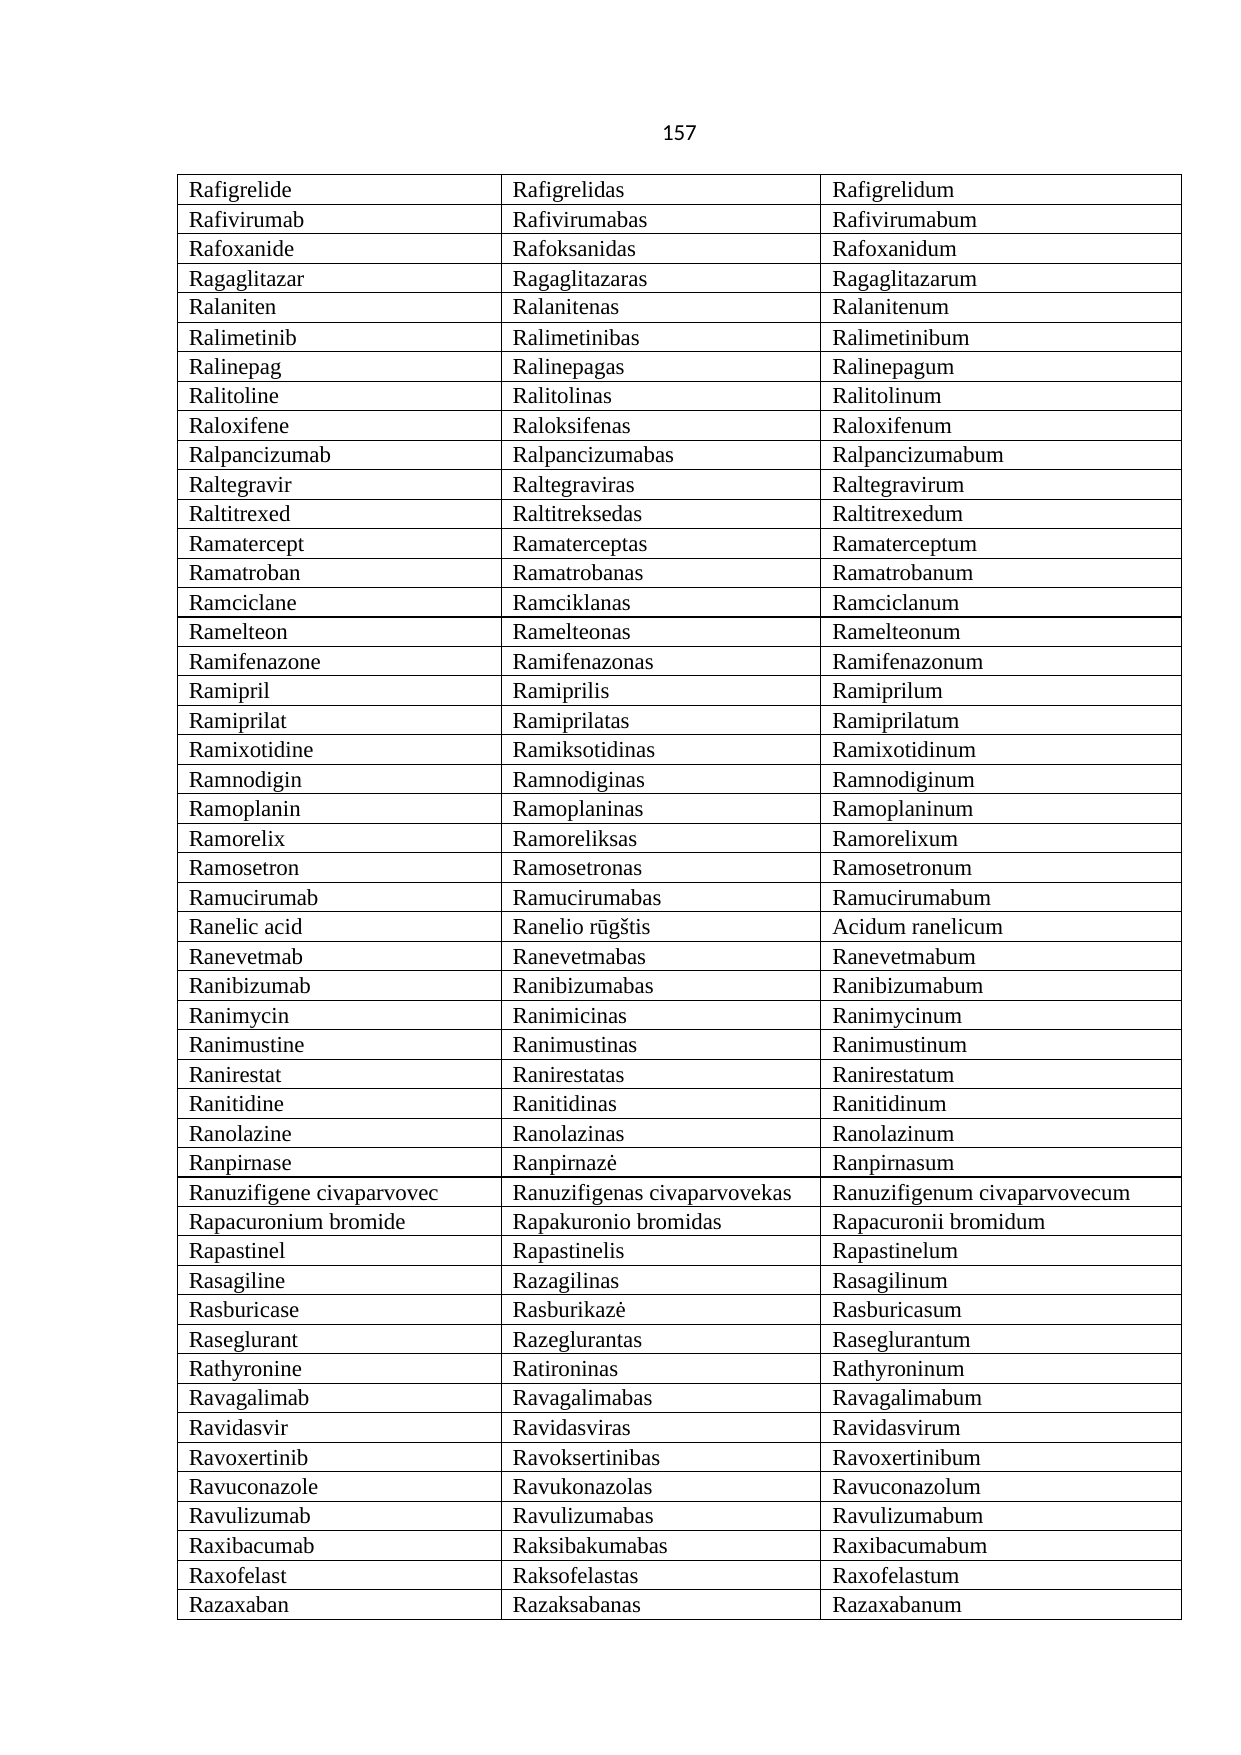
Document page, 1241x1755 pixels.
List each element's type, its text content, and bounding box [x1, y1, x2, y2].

table_cell Raltegraviras [502, 470, 820, 498]
table_cell Ramciclane [178, 588, 501, 616]
table_cell Rafigrelide [178, 175, 501, 204]
table_cell Rathyroninum [821, 1354, 1181, 1383]
table_cell Ravagalimab [178, 1384, 501, 1412]
table_cell Ramorelixum [821, 824, 1181, 852]
table_cell Ramiksotidinas [502, 735, 820, 764]
table_cell Ratironinas [502, 1354, 820, 1383]
table_cell Ramciklanas [502, 588, 820, 616]
table_cell Raltitreksedas [502, 500, 820, 528]
table_cell Ramifenazonas [502, 647, 820, 675]
table_cell Ramaterceptum [821, 529, 1181, 557]
table_cell Ravulizumabas [502, 1502, 820, 1530]
table_cell Ranevetmabas [502, 942, 820, 970]
table_cell Ranolazine [178, 1119, 501, 1147]
table_cell Razaxaban [178, 1590, 501, 1619]
table_cell Ramiprilum [821, 676, 1181, 705]
table_cell Ralanitenum [821, 293, 1181, 322]
table_cell Ralpancizumab [178, 441, 501, 469]
table_cell Ramifenazonum [821, 647, 1181, 675]
table_cell Ragaglitazarum [821, 264, 1181, 292]
table_cell Rafivirumab [178, 205, 501, 233]
table_cell Ramixotidinum [821, 735, 1181, 764]
table_cell Ramiprilis [502, 676, 820, 705]
table_cell Raxibacumabum [821, 1531, 1181, 1560]
table_cell Ralinepagas [502, 352, 820, 381]
table_cell Ravulizumabum [821, 1502, 1181, 1530]
table_cell Ranuzifigene civaparvovec [178, 1178, 501, 1206]
table_cell Ramifenazone [178, 647, 501, 675]
table_cell Ragaglitazar [178, 264, 501, 292]
table_cell Raseglurantum [821, 1325, 1181, 1353]
table_cell Ramosetronas [502, 853, 820, 882]
table_cell Ralitolinas [502, 382, 820, 410]
table_cell Ranirestat [178, 1060, 501, 1088]
table_cell Ranimustinum [821, 1030, 1181, 1058]
table_cell Ranimustinas [502, 1030, 820, 1058]
table_cell Ranitidinas [502, 1089, 820, 1117]
table_cell Ramelteonas [502, 618, 820, 646]
table_cell Rafigrelidas [502, 175, 820, 204]
table_cell Ranibizumab [178, 971, 501, 999]
table_cell Ramnodigin [178, 765, 501, 793]
table_cell Rapastinelum [821, 1236, 1181, 1265]
table_cell Razaksabanas [502, 1590, 820, 1619]
table_cell Rafoxanide [178, 234, 501, 263]
table_cell Ranimicinas [502, 1001, 820, 1029]
table_cell Raloksifenas [502, 411, 820, 439]
table_cell Rasagiline [178, 1266, 501, 1294]
table_cell Ramatroban [178, 559, 501, 587]
table_cell Ranevetmab [178, 942, 501, 970]
table_cell Ralanitenas [502, 293, 820, 322]
table_cell Raksofelastas [502, 1561, 820, 1589]
table_cell Ramiprilatas [502, 706, 820, 734]
table_cell Ranimycin [178, 1001, 501, 1029]
table_cell Ragaglitazaras [502, 264, 820, 292]
table_cell Ravidasvir [178, 1413, 501, 1442]
table_cell Ramelteon [178, 618, 501, 646]
table_cell Rafoksanidas [502, 234, 820, 263]
table_cell Rasburicase [178, 1295, 501, 1324]
table_cell Ramatercept [178, 529, 501, 557]
table_cell Raxibacumab [178, 1531, 501, 1560]
table_cell Rapakuronio bromidas [502, 1207, 820, 1235]
table_cell Ranitidine [178, 1089, 501, 1117]
table_cell Ralpancizumabum [821, 441, 1181, 469]
table_cell Ramelteonum [821, 618, 1181, 646]
table_cell Razeglurantas [502, 1325, 820, 1353]
table_cell Ranolazinum [821, 1119, 1181, 1147]
table_cell Rapacuronium bromide [178, 1207, 501, 1235]
table_cell Ravagalimabum [821, 1384, 1181, 1412]
table_cell Ralinepagum [821, 352, 1181, 381]
table_cell Ranimustine [178, 1030, 501, 1058]
table_cell Rapastinel [178, 1236, 501, 1265]
table_cell Raloxifene [178, 411, 501, 439]
table_cell Rafivirumabas [502, 205, 820, 233]
table_cell Ramucirumabas [502, 883, 820, 911]
table_cell Acidum ranelicum [821, 912, 1181, 941]
table_cell Rafoxanidum [821, 234, 1181, 263]
table_cell Ranibizumabas [502, 971, 820, 999]
table_cell Ranelio rūgštis [502, 912, 820, 941]
table_cell Ranimycinum [821, 1001, 1181, 1029]
table_cell Rafivirumabum [821, 205, 1181, 233]
table_cell Ramoreliksas [502, 824, 820, 852]
table_cell Ranuzifigenum civaparvovecum [821, 1178, 1181, 1206]
table_cell Ranpirnasum [821, 1148, 1181, 1176]
table_cell Ranolazinas [502, 1119, 820, 1147]
table_cell Raxofelast [178, 1561, 501, 1589]
table_cell Ramnodiginum [821, 765, 1181, 793]
table_cell Ramipril [178, 676, 501, 705]
table_cell Raltegravir [178, 470, 501, 498]
table_cell Razaxabanum [821, 1590, 1181, 1619]
table_cell Ramatrobanum [821, 559, 1181, 587]
table_cell Ramciclanum [821, 588, 1181, 616]
table_cell Ravoxertinib [178, 1443, 501, 1471]
table_cell Ranibizumabum [821, 971, 1181, 999]
table_cell Raseglurant [178, 1325, 501, 1353]
table_cell Ralitoline [178, 382, 501, 410]
table_cell Ranevetmabum [821, 942, 1181, 970]
table_cell Ramucirumabum [821, 883, 1181, 911]
table_cell Ramnodiginas [502, 765, 820, 793]
table_cell Ravidasviras [502, 1413, 820, 1442]
table_cell Ranirestatum [821, 1060, 1181, 1088]
table_cell Rapastinelis [502, 1236, 820, 1265]
table_cell Razagilinas [502, 1266, 820, 1294]
table_cell Ranelic acid [178, 912, 501, 941]
table_cell Ravoxertinibum [821, 1443, 1181, 1471]
table_cell Rapacuronii bromidum [821, 1207, 1181, 1235]
table_cell Ralinepag [178, 352, 501, 381]
table_cell Ramiprilatum [821, 706, 1181, 734]
table_cell Ramoplanin [178, 794, 501, 823]
table_cell Ralpancizumabas [502, 441, 820, 469]
table_cell Ramucirumab [178, 883, 501, 911]
table_cell Ravuconazolum [821, 1472, 1181, 1501]
table_cell Ramatrobanas [502, 559, 820, 587]
table_cell Ramorelix [178, 824, 501, 852]
table_cell Ramosetron [178, 853, 501, 882]
table_cell Ranpirnase [178, 1148, 501, 1176]
table_cell Rasburicasum [821, 1295, 1181, 1324]
table_cell Ranitidinum [821, 1089, 1181, 1117]
table_cell Raloxifenum [821, 411, 1181, 439]
table_cell Ravidasvirum [821, 1413, 1181, 1442]
table_cell Ralimetinib [178, 323, 501, 351]
table_cell Ralimetinibum [821, 323, 1181, 351]
table_cell Ramosetronum [821, 853, 1181, 882]
table_cell Rasagilinum [821, 1266, 1181, 1294]
table_cell Ravuconazole [178, 1472, 501, 1501]
table_cell Raltitrexed [178, 500, 501, 528]
table_cell Rafigrelidum [821, 175, 1181, 204]
table_cell Rathyronine [178, 1354, 501, 1383]
table_cell Ranuzifigenas civaparvovekas [502, 1178, 820, 1206]
table_cell Ranpirnazė [502, 1148, 820, 1176]
table_cell Ravagalimabas [502, 1384, 820, 1412]
table_cell Ramaterceptas [502, 529, 820, 557]
table_cell Ralitolinum [821, 382, 1181, 410]
table_cell Ramoplaninas [502, 794, 820, 823]
table_cell Ramoplaninum [821, 794, 1181, 823]
table_cell Raxofelastum [821, 1561, 1181, 1589]
table_cell Ralaniten [178, 293, 501, 322]
table_cell Ranirestatas [502, 1060, 820, 1088]
table_cell Ravulizumab [178, 1502, 501, 1530]
table_cell Raltitrexedum [821, 500, 1181, 528]
table_cell Ravoksertinibas [502, 1443, 820, 1471]
table_cell Ravukonazolas [502, 1472, 820, 1501]
table_cell Ramiprilat [178, 706, 501, 734]
table_cell Raksibakumabas [502, 1531, 820, 1560]
table_cell Rasburikazė [502, 1295, 820, 1324]
table_cell Ralimetinibas [502, 323, 820, 351]
table_cell Ramixotidine [178, 735, 501, 764]
table_cell Raltegravirum [821, 470, 1181, 498]
